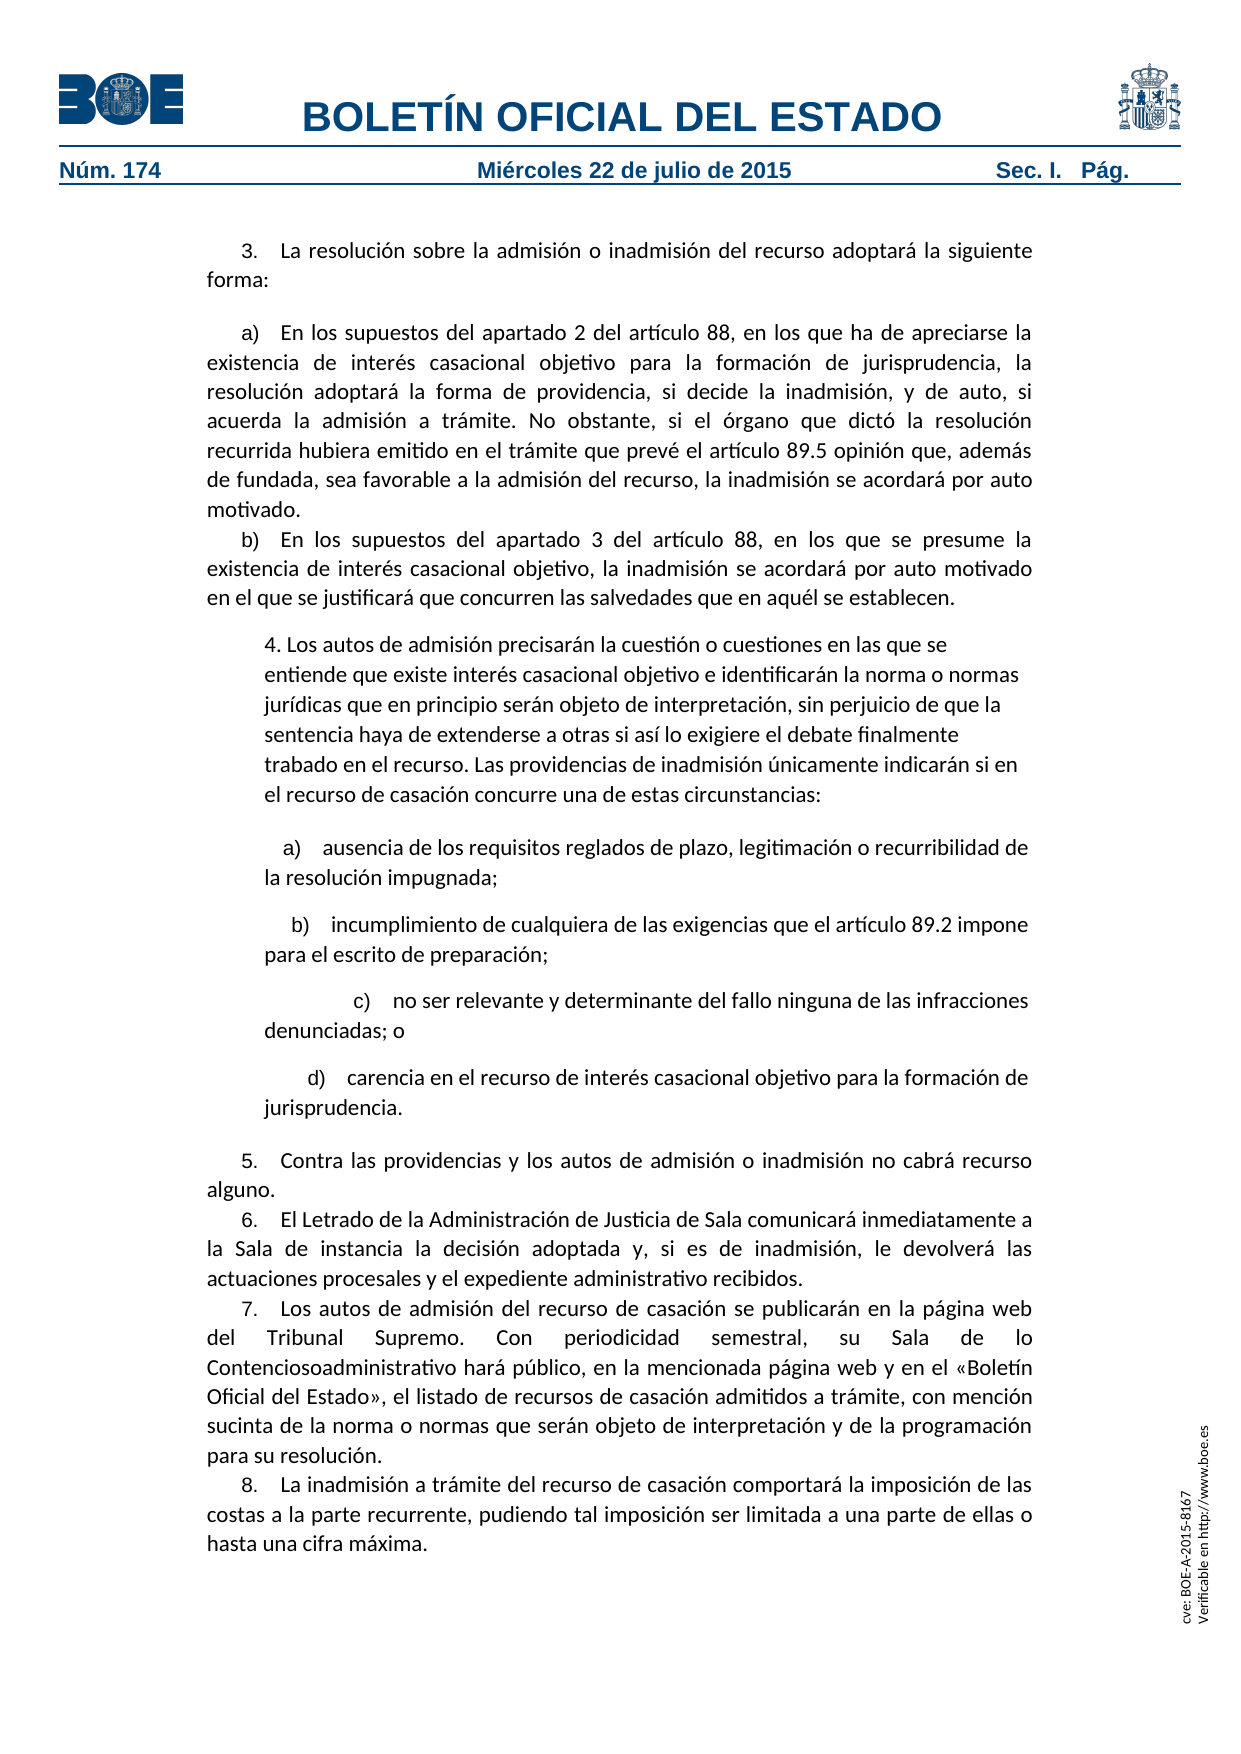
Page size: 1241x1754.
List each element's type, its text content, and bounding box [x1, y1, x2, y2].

text la resolución impugnada; [264, 863, 1034, 891]
list carencia en el recurso de interés casacional objetivo para la formación de [167, 1063, 1034, 1091]
list incumplimiento de cualquiera de las exigencias que el artículo 89.2 impone [167, 910, 1034, 938]
list no ser relevante y determinante del fallo ninguna de las infracciones [167, 986, 1034, 1014]
list Contra las providencias y los autos de admisión o inadmisión no cabrá recurso alguno. [207, 1146, 1034, 1203]
list En los supuestos del apartado 2 del artículo 88, en los que ha de apreciarse la existencia de interés casacional objetivo para la formación de jurisprudencia, la resolución adoptará la forma de providencia, si decide la inadmisión, y de auto, si acuerda la admisión a trámite. No obstante, si el órgano que dictó la resolución recurrida hubiera emitido en el trámite que prevé el artículo 89.5 opinión que, además de fundada, sea favorable a la admisión del recurso, la inadmisión se acordará por auto motivado. [207, 318, 1034, 523]
list Los autos de admisión del recurso de casación se publicarán en la página web del Tribunal Supremo. Con periodicidad semestral, su Sala de lo Contenciosoadministrativo hará público, en la mencionada página web y en el «Boletín Oficial del Estado», el listado de recursos de casación admitidos a trámite, con mención sucinta de la norma o normas que serán objeto de interpretación y de la programación para su resolución. [207, 1294, 1034, 1469]
list En los supuestos del apartado 3 del artículo 88, en los que se presume la existencia de interés casacional objetivo, la inadmisión se acordará por auto motivado en el que se justificará que concurren las salvedades que en aquél se establecen. [207, 525, 1034, 611]
list La inadmisión a trámite del recurso de casación comportará la imposición de las costas a la parte recurrente, pudiendo tal imposición ser limitada a una parte de ellas o hasta una cifra máxima. [207, 1471, 1034, 1557]
text 4. Los autos de admisión precisarán la cuestión o cuestiones en las que se entiende que existe interés casacional objetivo e identificarán la norma o normas jurídicas que en principio serán objeto de interpretación, sin perjuicio de que la sentencia haya de extenderse a otras si así lo exigiere el debate finalmente trabado en el recurso. Las providencias de inadmisión únicamente indicarán si en el recurso de casación concurre una de estas circunstancias: [264, 630, 1034, 808]
text jurisprudencia. [264, 1093, 1034, 1121]
text denunciadas; o [264, 1016, 1034, 1044]
list ausencia de los requisitos reglados de plazo, legitimación o recurribilidad de [167, 833, 1034, 861]
text para el escrito de preparación; [264, 940, 1034, 968]
list La resolución sobre la admisión o inadmisión del recurso adoptará la siguiente forma: [207, 236, 1034, 294]
list El Letrado de la Administración de Justicia de Sala comunicará inmediatamente a la Sala de instancia la decisión adoptada y, si es de inadmisión, le devolverá las actuaciones procesales y el expediente administrativo recibidos. [207, 1205, 1034, 1292]
